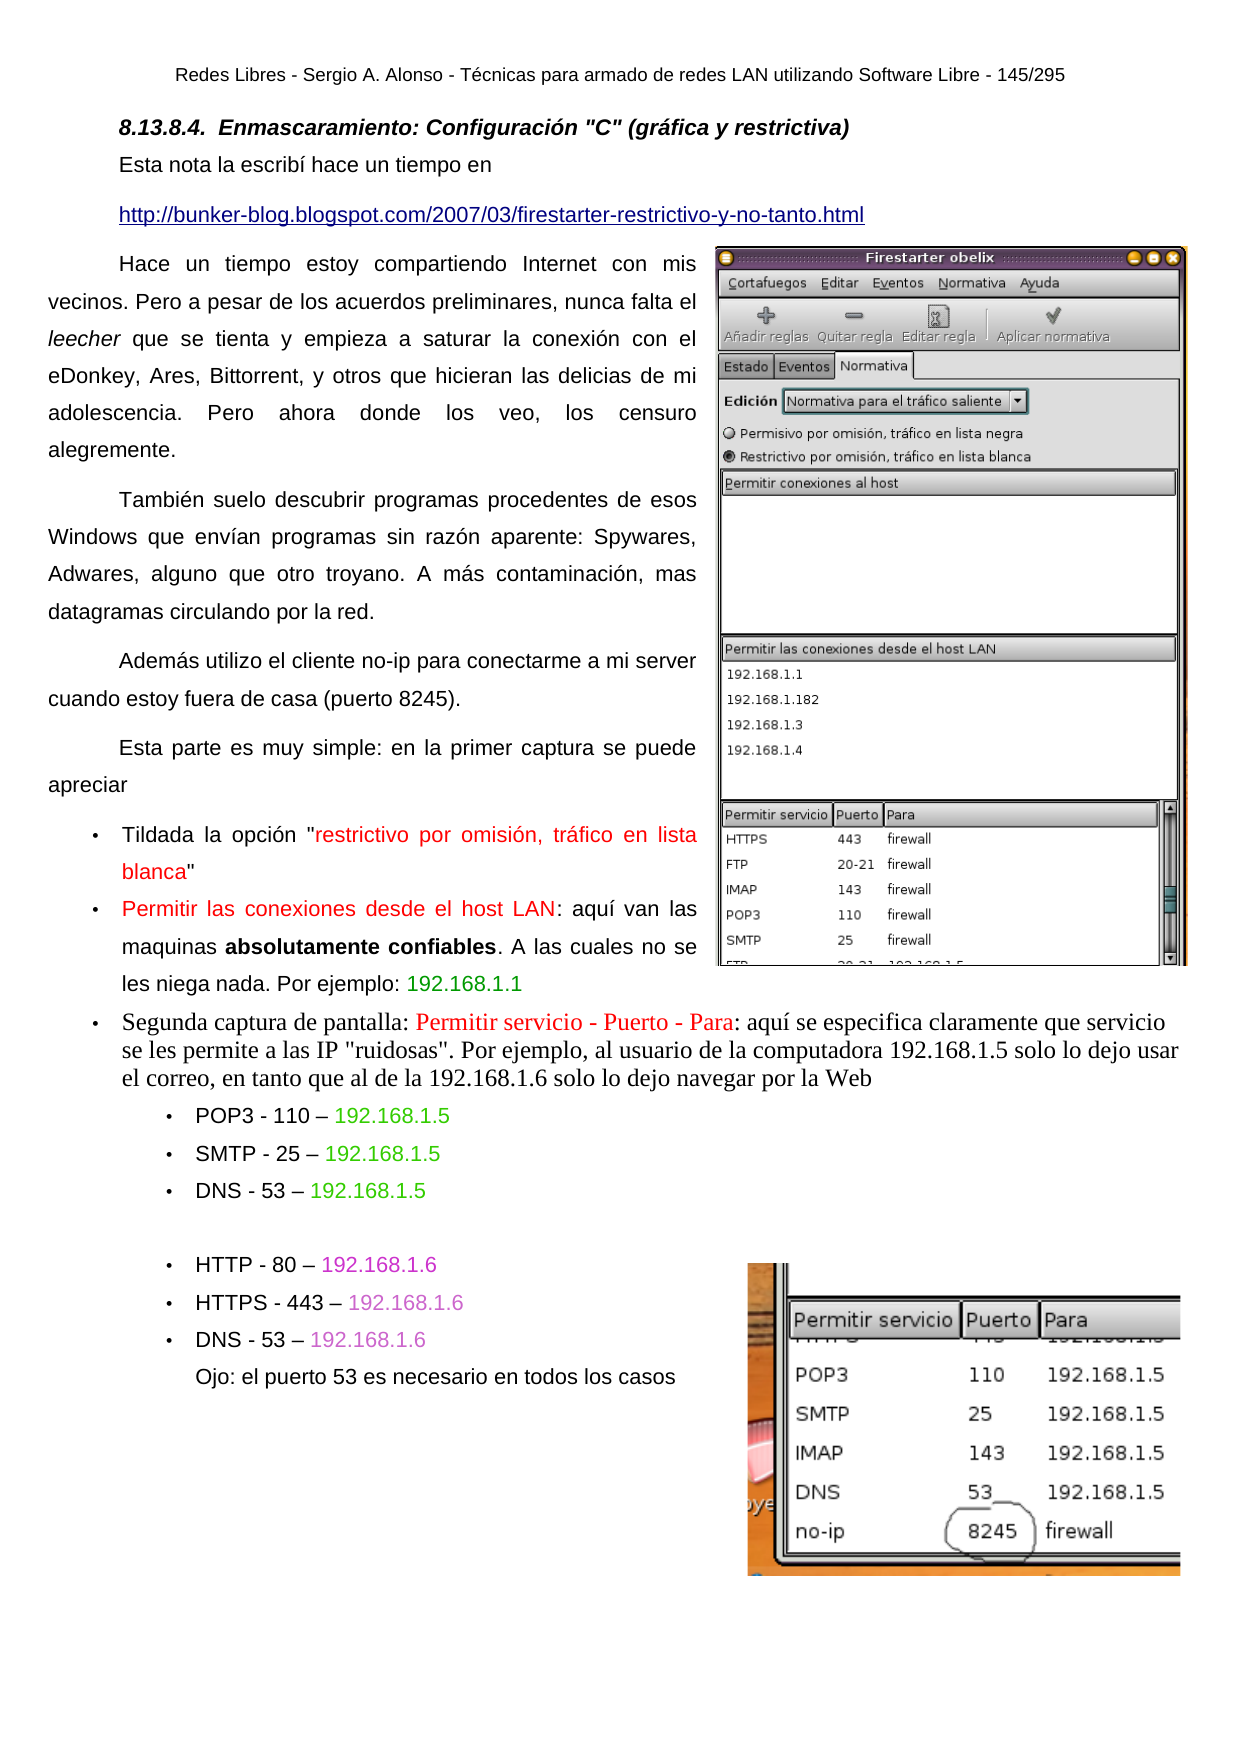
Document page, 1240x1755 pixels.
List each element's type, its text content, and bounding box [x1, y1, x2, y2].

text http://bunker-blog.blogspot.com/2007/03/firestarter-restrictivo-y-no-tanto.html [48, 202, 1192, 227]
subtitle Enmascaramiento: Configuración "C" (gráfica y restrictiva) [119, 115, 1192, 140]
text Hace un tiempo estoy compartiendo Internet con mis vecinos. Pero a pesar de los acuerdos preliminares, nunca falta el leecher que se tienta y empieza a saturar la conexión con el eDonkey, Ares, Bittorrent, y otros que hicieran las delicias de mi adolescencia. Pero ahora donde los veo, los censuro alegremente. [48, 252, 715, 463]
list DNS - 53 – 192.168.1.6 [166, 1327, 747, 1352]
list HTTP - 80 – 192.168.1.6 [166, 1253, 1192, 1277]
text También suelo descubrir programas procedentes de esos Windows que envían programas sin razón aparente: Spywares, Adwares, alguno que otro troyano. A más contaminación, mas datagramas circulando por la red. [48, 487, 715, 624]
text Esta parte es muy simple: en la primer captura se puede apreciar [48, 736, 715, 798]
list Segunda captura de pantalla: Permitir servicio - Puerto - Para: aquí se especifica claramente que servicio se les permite a las IP "ruidosas". Por ejemplo, al usuario de la computadora 192.168.1.5 solo lo dejo usar el correo, en tanto que al de la 192.168.1.6 solo lo dejo navegar por la Web [92, 1008, 1192, 1092]
list Permitir las conexiones desde el host LAN: aquí van las maquinas absolutamente confiables. A las cuales no se les niega nada. Por ejemplo: 192.168.1.1 [92, 897, 1192, 996]
list Ojo: el puerto 53 es necesario en todos los casos [166, 1364, 747, 1389]
text Además utilizo el cliente no-ip para conectarme a mi server cuando estoy fuera de casa (puerto 8245). [48, 649, 715, 711]
list POP3 - 110 – 192.168.1.5 [166, 1104, 1192, 1129]
picture [747, 1263, 1181, 1576]
text Esta nota la escribí hace un tiempo en [48, 152, 1192, 177]
list DNS - 53 – 192.168.1.5 [166, 1178, 1192, 1203]
picture [715, 246, 1188, 966]
list Tildada la opción "restrictivo por omisión, tráfico en lista blanca" [92, 822, 715, 884]
list SMTP - 25 – 192.168.1.5 [166, 1141, 1192, 1166]
list HTTPS - 443 – 192.168.1.6 [166, 1290, 747, 1315]
